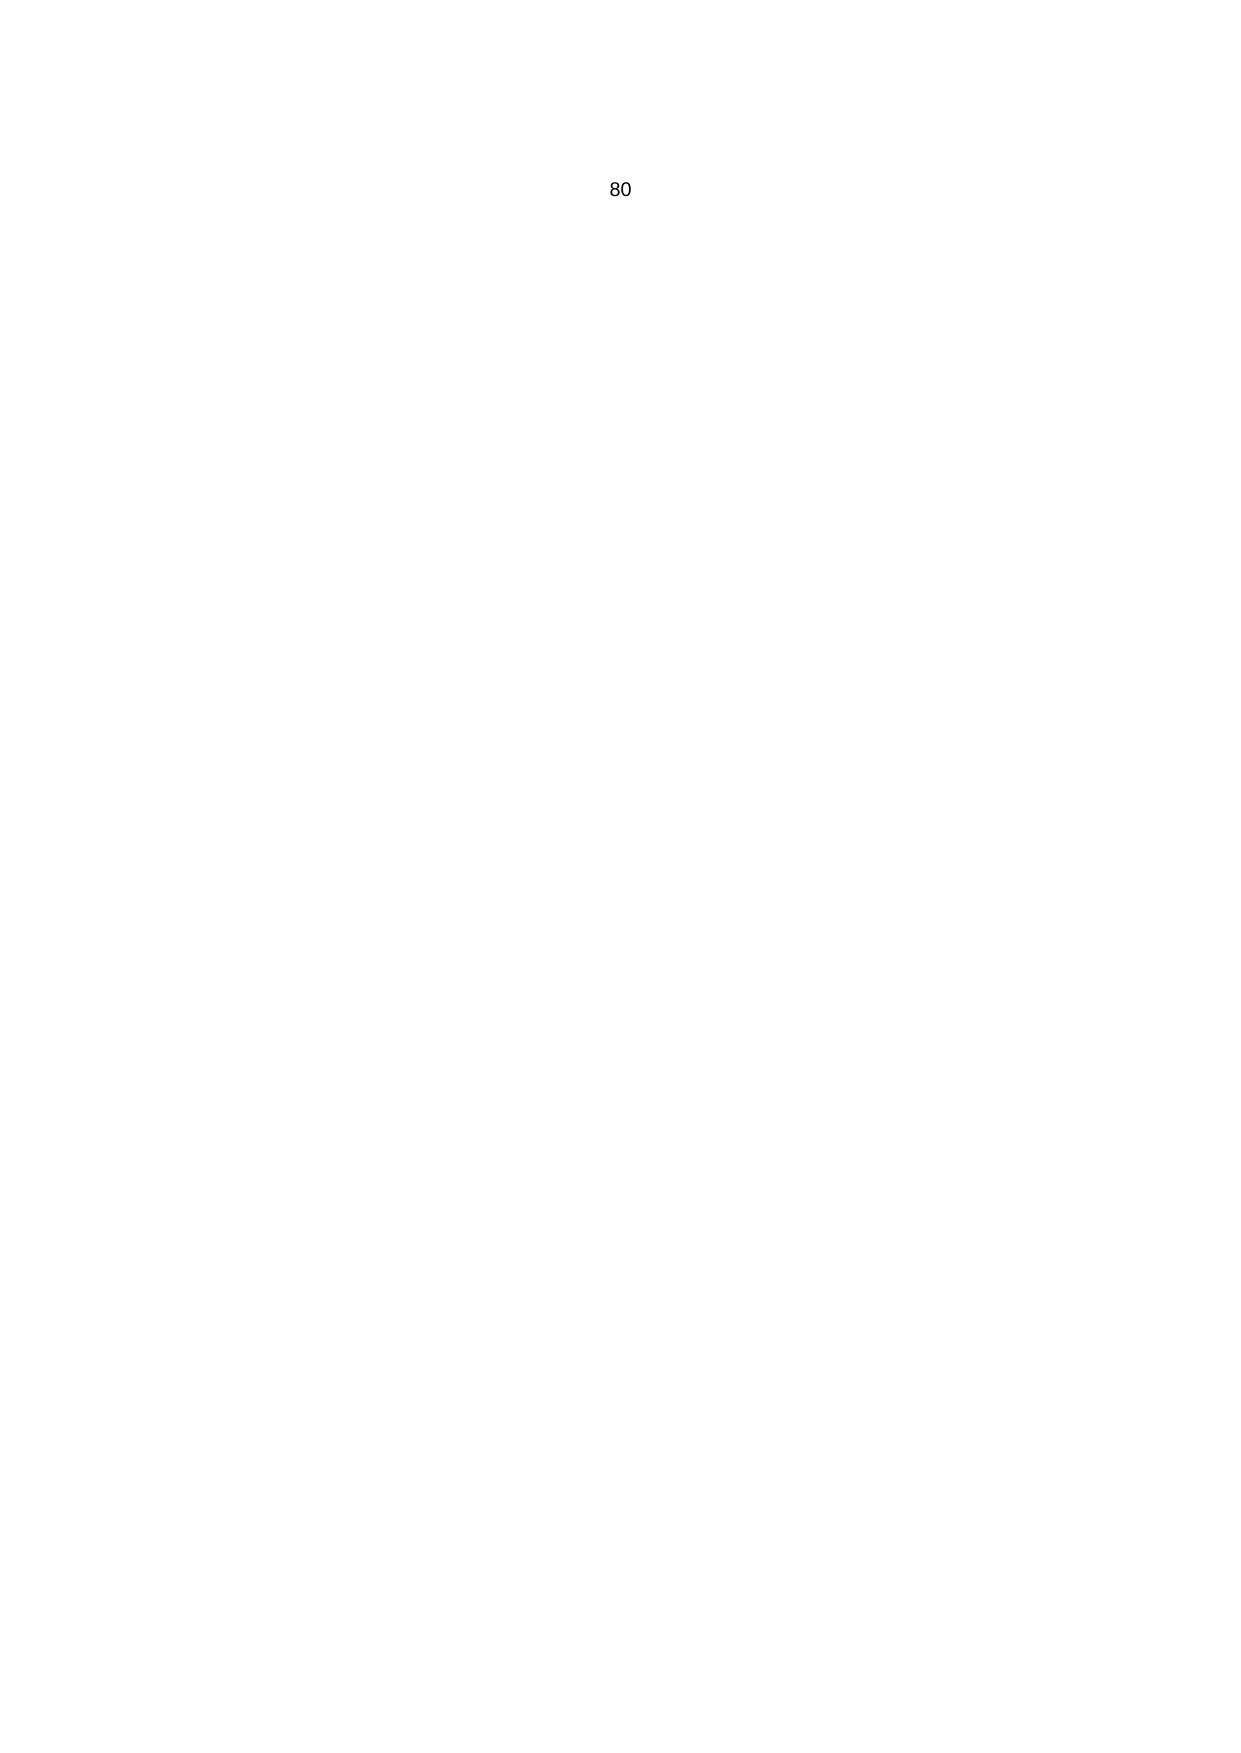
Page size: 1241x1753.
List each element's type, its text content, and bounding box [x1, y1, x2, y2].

text 80 [609, 178, 1224, 201]
